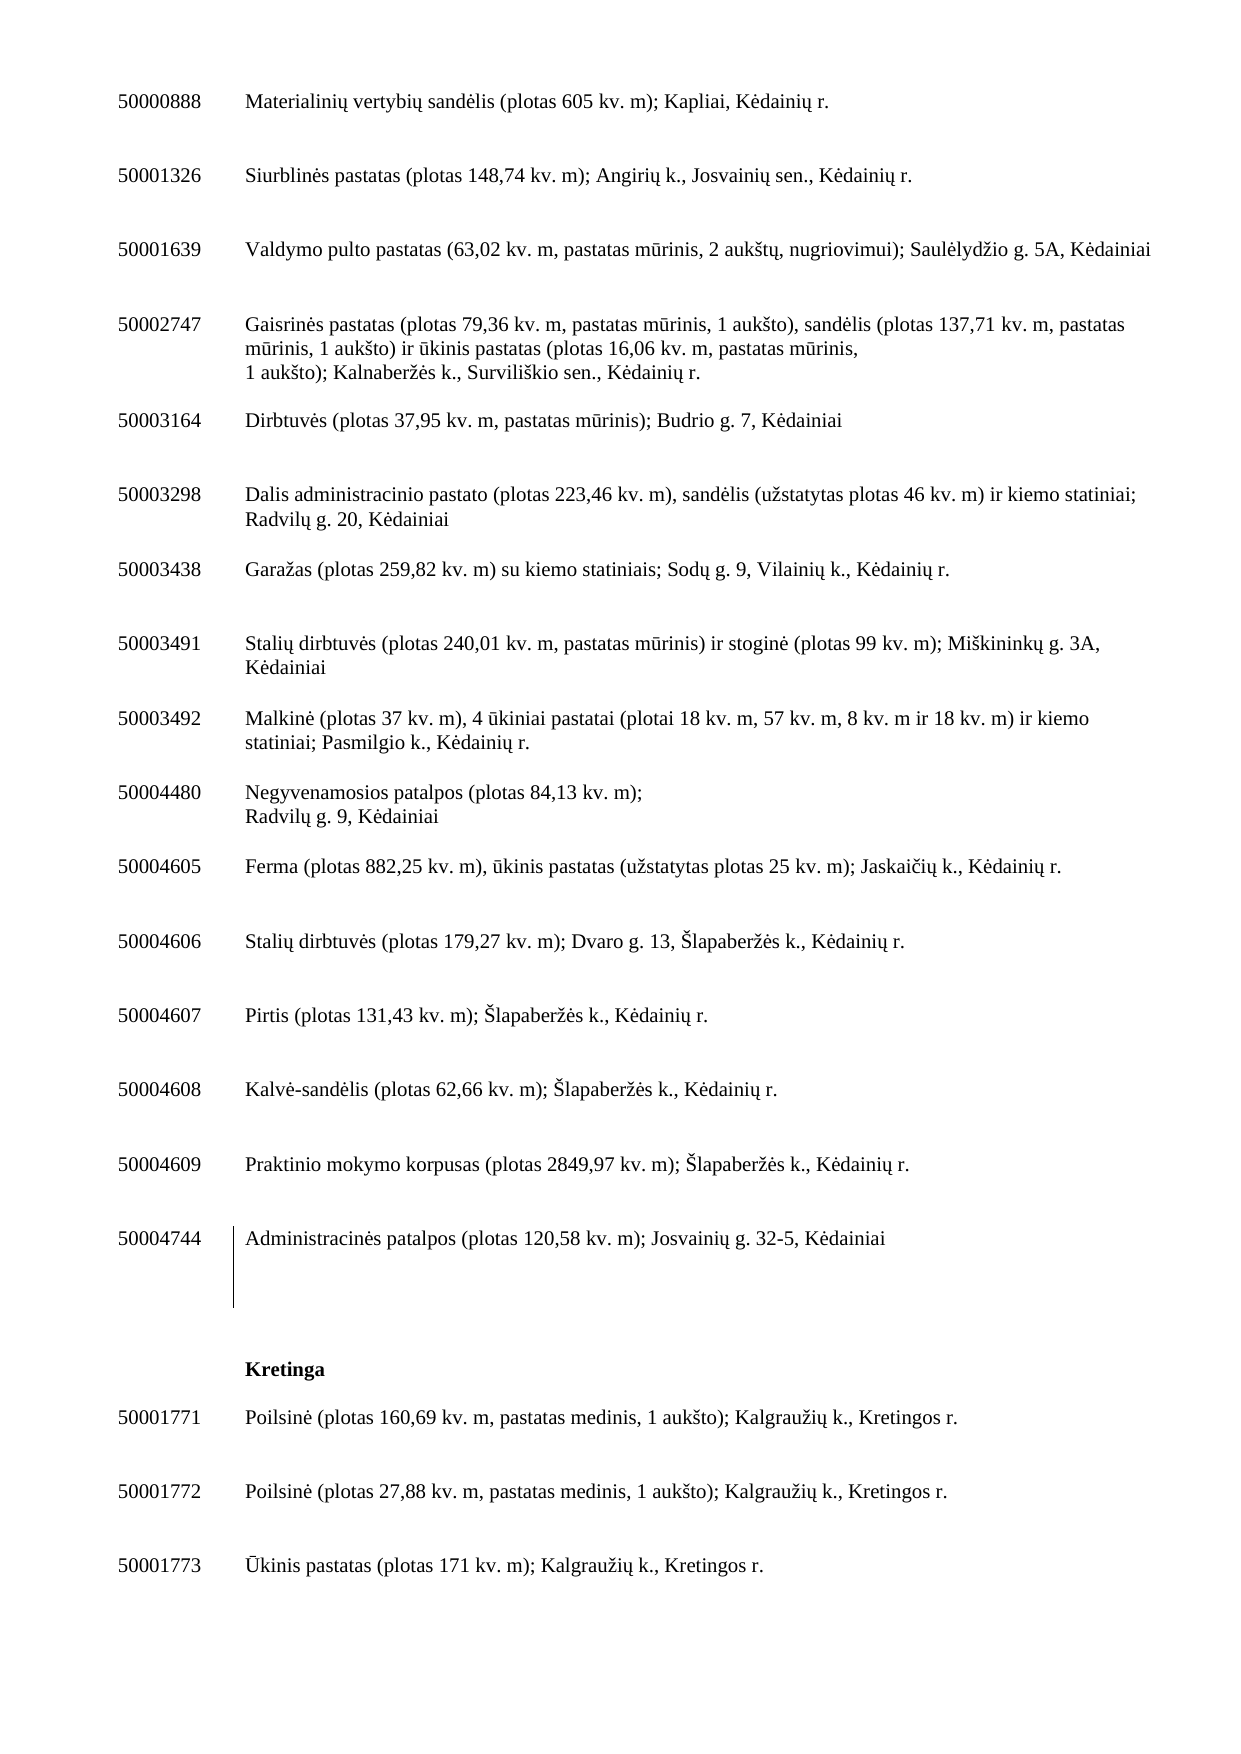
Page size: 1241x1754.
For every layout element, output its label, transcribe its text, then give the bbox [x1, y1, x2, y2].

table_cell [1193, 1078, 1198, 1128]
table_cell 50004606 [101, 929, 234, 979]
table_cell [101, 213, 1198, 237]
table_cell [1175, 1553, 1179, 1604]
table_cell [1189, 1003, 1193, 1053]
table_cell Kretinga [234, 1356, 1198, 1381]
table_cell [101, 139, 1198, 163]
table_cell [1175, 163, 1179, 213]
table_cell 50002747 [101, 312, 234, 384]
table_cell Ferma (plotas 882,25 kv. m), ūkinis pastatas (užstatytas plotas 25 kv. m); Jaskaičių k., Kėdainių r. [234, 854, 1129, 904]
table_cell [1175, 706, 1179, 756]
table_cell [1179, 1078, 1184, 1128]
table_cell [1193, 89, 1198, 139]
table_cell [101, 1381, 1198, 1404]
table_cell [1175, 1078, 1179, 1128]
table_cell [1184, 238, 1189, 288]
table_cell [101, 756, 1198, 780]
table_cell [1193, 1553, 1198, 1604]
table_cell [101, 1308, 1198, 1332]
table_cell [1189, 1479, 1193, 1529]
table_cell [1184, 1405, 1189, 1455]
table_cell Stalių dirbtuvės (plotas 240,01 kv. m, pastatas mūrinis) ir stoginė (plotas 99 kv. m); Miškininkų g. 3A, Kėdainiai [234, 631, 1174, 681]
table_cell [1189, 1226, 1193, 1308]
table_cell Kalvė-sandėlis (plotas 62,66 kv. m); Šlapaberžės k., Kėdainių r. [234, 1078, 1129, 1128]
table_cell [1189, 408, 1193, 458]
table_cell [1189, 312, 1193, 384]
table_cell [1129, 1003, 1174, 1053]
table_cell [1175, 854, 1179, 904]
table_cell [1184, 1003, 1189, 1053]
table_cell [1175, 1479, 1179, 1529]
table_cell [101, 288, 1198, 312]
table_cell [1179, 1479, 1184, 1529]
table_cell [1189, 1553, 1193, 1604]
table_cell [1129, 1152, 1174, 1202]
table_cell [1193, 854, 1198, 904]
table_cell 50004605 [101, 854, 234, 904]
table_cell Poilsinė (plotas 27,88 kv. m, pastatas medinis, 1 aukšto); Kalgraužių k., Kretingos r. [234, 1479, 1174, 1529]
table_cell [101, 905, 1198, 929]
table_cell [1189, 483, 1193, 533]
table_cell [1175, 557, 1179, 607]
table_cell [101, 830, 1198, 854]
table_cell [101, 458, 1198, 482]
table_cell Stalių dirbtuvės (plotas 179,27 kv. m); Dvaro g. 13, Šlapaberžės k., Kėdainių r. [234, 929, 1129, 979]
table_cell [1175, 238, 1179, 288]
table_cell Valdymo pulto pastatas (63,02 kv. m, pastatas mūrinis, 2 aukštų, nugriovimui); Saulėlydžio g. 5A, Kėdainiai [234, 238, 1174, 288]
table_cell 50000888 [101, 89, 234, 139]
table_cell Materialinių vertybių sandėlis (plotas 605 kv. m); Kapliai, Kėdainių r. [234, 89, 1174, 139]
table_cell [1175, 1003, 1179, 1053]
table_cell [1179, 557, 1184, 607]
table_cell [1184, 408, 1189, 458]
table_cell [1184, 1078, 1189, 1128]
table_cell [1189, 854, 1193, 904]
table_cell Negyvenamosios patalpos (plotas 84,13 kv. m); Radvilų g. 9, Kėdainiai [234, 780, 1129, 830]
table_cell [1179, 312, 1184, 384]
table_cell [1179, 1003, 1184, 1053]
table_cell [1179, 1152, 1184, 1202]
table_cell [1179, 483, 1184, 533]
table_cell [1193, 483, 1198, 533]
table_cell [1189, 163, 1193, 213]
table_cell 50003492 [101, 706, 234, 756]
table_cell 50003164 [101, 408, 234, 458]
table_cell [101, 1128, 1198, 1152]
table_cell 50004608 [101, 1078, 234, 1128]
table_cell [1179, 631, 1184, 681]
table_cell [1179, 780, 1184, 830]
table_cell [101, 979, 1198, 1003]
table_cell [1184, 1553, 1189, 1604]
table_cell [1193, 631, 1198, 681]
table_cell 50001326 [101, 163, 234, 213]
table_cell [1175, 1152, 1179, 1202]
table_cell [1184, 89, 1189, 139]
table_cell Gaisrinės pastatas (plotas 79,36 kv. m, pastatas mūrinis, 1 aukšto), sandėlis (plotas 137,71 kv. m, pastatas mūrinis, 1 aukšto) ir ūkinis pastatas (plotas 16,06 kv. m, pastatas mūrinis, 1 aukšto); Kalnaberžės k., Surviliškio sen., Kėdainių r. [234, 312, 1174, 384]
table_cell [1193, 1152, 1198, 1202]
table_cell Praktinio mokymo korpusas (plotas 2849,97 kv. m); Šlapaberžės k., Kėdainių r. [234, 1152, 1129, 1202]
table_cell [1179, 89, 1184, 139]
table_cell [1184, 1479, 1189, 1529]
table_cell [101, 1356, 234, 1381]
table_cell [1189, 1405, 1193, 1455]
table_cell Administracinės patalpos (plotas 120,58 kv. m); Josvainių g. 32-5, Kėdainiai [234, 1226, 1189, 1308]
table_cell [1189, 1078, 1193, 1128]
table_cell [1184, 631, 1189, 681]
table_cell Dalis administracinio pastato (plotas 223,46 kv. m), sandėlis (užstatytas plotas 46 kv. m) ir kiemo statiniai; Radvilų g. 20, Kėdainiai [234, 483, 1174, 533]
table_cell Garažas (plotas 259,82 kv. m) su kiemo statiniais; Sodų g. 9, Vilainių k., Kėdainių r. [234, 557, 1174, 607]
table_cell [1193, 706, 1198, 756]
table_cell Ūkinis pastatas (plotas 171 kv. m); Kalgraužių k., Kretingos r. [234, 1553, 1174, 1604]
table_cell [1179, 929, 1184, 979]
table_cell Siurblinės pastatas (plotas 148,74 kv. m); Angirių k., Josvainių sen., Kėdainių r. [234, 163, 1174, 213]
table_cell [1193, 1226, 1198, 1308]
table_cell [101, 1604, 1198, 1628]
table_cell [1189, 557, 1193, 607]
table_cell [1184, 483, 1189, 533]
table_cell 50001772 [101, 1479, 234, 1529]
table_cell [101, 1053, 1198, 1077]
table_cell [1175, 929, 1179, 979]
table_cell [1189, 929, 1193, 979]
table_cell [1175, 780, 1179, 830]
table_cell [1193, 557, 1198, 607]
table_cell [1179, 408, 1184, 458]
table_cell [1129, 1078, 1174, 1128]
table_cell [101, 607, 1198, 631]
table_cell 50004744 [101, 1226, 233, 1308]
table_cell [101, 1333, 1198, 1356]
table_cell [1129, 929, 1174, 979]
table_cell [101, 1202, 1198, 1226]
table_cell Malkinė (plotas 37 kv. m), 4 ūkiniai pastatai (plotai 18 kv. m, 57 kv. m, 8 kv. m ir 18 kv. m) ir kiemo statiniai; Pasmilgio k., Kėdainių r. [234, 706, 1174, 756]
table_cell [1175, 312, 1179, 384]
table_cell Dirbtuvės (plotas 37,95 kv. m, pastatas mūrinis); Budrio g. 7, Kėdainiai [234, 408, 1174, 458]
table_cell [1184, 312, 1189, 384]
table_cell 50003491 [101, 631, 234, 681]
table_cell 50001773 [101, 1553, 234, 1604]
table_cell [1193, 1479, 1198, 1529]
table_cell [1175, 1405, 1179, 1455]
table_cell [101, 533, 1198, 557]
table_cell [1193, 1003, 1198, 1053]
table_cell [101, 1455, 1198, 1479]
table_cell [1179, 163, 1184, 213]
table_cell 50004607 [101, 1003, 234, 1053]
table_cell [1184, 163, 1189, 213]
table_cell [1175, 408, 1179, 458]
table_cell [1184, 780, 1189, 830]
table_cell [1129, 854, 1174, 904]
table_cell [1184, 706, 1189, 756]
table_cell [1175, 89, 1179, 139]
table_cell [1175, 631, 1179, 681]
table_cell 50004480 [101, 780, 234, 830]
table_cell [1193, 163, 1198, 213]
table_cell [1179, 1405, 1184, 1455]
table_cell [1193, 238, 1198, 288]
table_cell [1189, 706, 1193, 756]
table_cell [1189, 631, 1193, 681]
table_cell [1189, 238, 1193, 288]
table_cell 50003298 [101, 483, 234, 533]
table_cell [1129, 780, 1174, 830]
table_cell [101, 681, 1198, 706]
table_cell [1184, 1152, 1189, 1202]
table_cell 50001771 [101, 1405, 234, 1455]
table_cell [1193, 780, 1198, 830]
table_cell [1189, 89, 1193, 139]
table_cell [1184, 929, 1189, 979]
table_cell [1193, 408, 1198, 458]
table_cell [1179, 854, 1184, 904]
table_cell [1175, 483, 1179, 533]
table_cell [1189, 780, 1193, 830]
table_cell 50004609 [101, 1152, 234, 1202]
table_cell Poilsinė (plotas 160,69 kv. m, pastatas medinis, 1 aukšto); Kalgraužių k., Kretingos r. [234, 1405, 1174, 1455]
table_cell 50003438 [101, 557, 234, 607]
table_cell [101, 384, 1198, 408]
table_cell [1179, 1553, 1184, 1604]
table_cell [1193, 312, 1198, 384]
table_cell [1193, 929, 1198, 979]
table_cell [1184, 854, 1189, 904]
table_cell [1189, 1152, 1193, 1202]
table_cell [1193, 1405, 1198, 1455]
table_cell [101, 1529, 1198, 1553]
table_cell 50001639 [101, 238, 234, 288]
table_cell [1179, 238, 1184, 288]
table_cell [1184, 557, 1189, 607]
table_cell [1179, 706, 1184, 756]
table_cell Pirtis (plotas 131,43 kv. m); Šlapaberžės k., Kėdainių r. [234, 1003, 1129, 1053]
